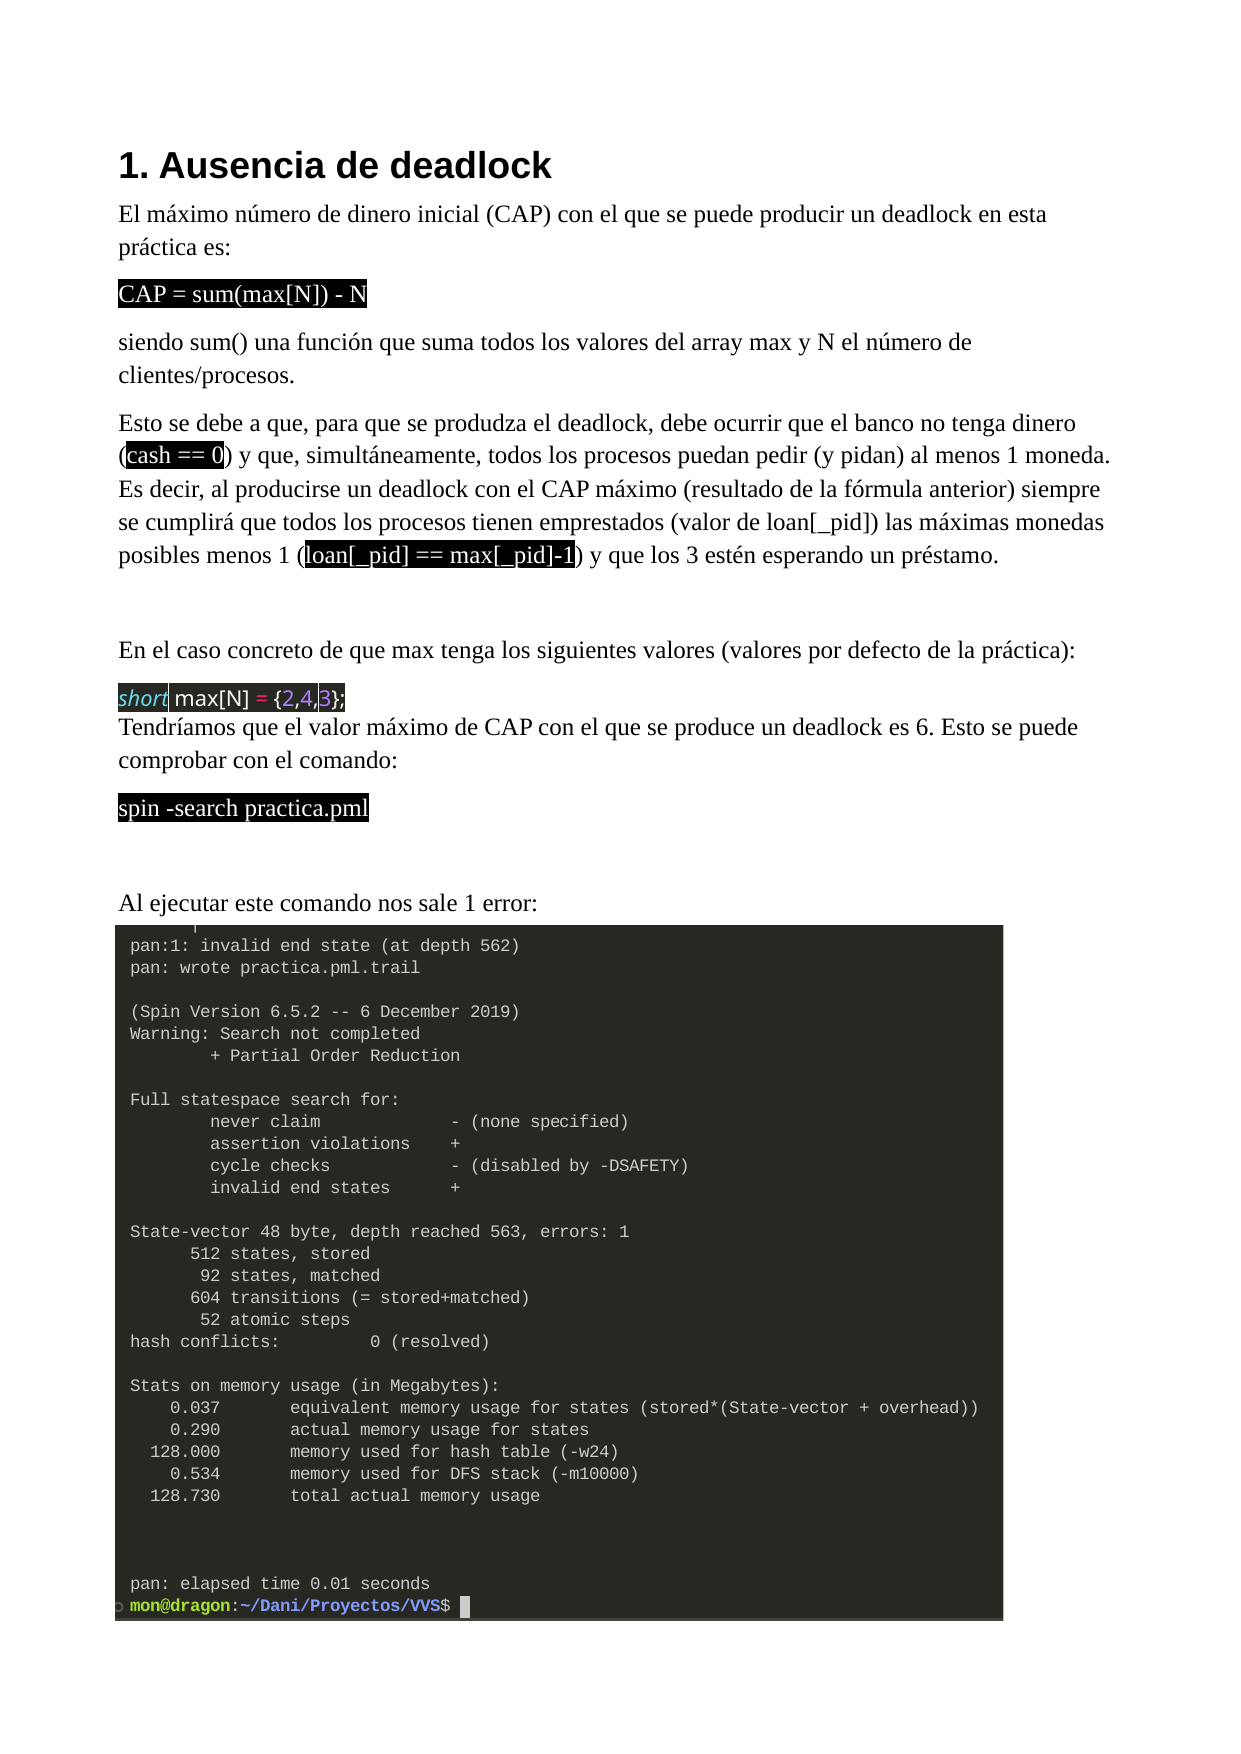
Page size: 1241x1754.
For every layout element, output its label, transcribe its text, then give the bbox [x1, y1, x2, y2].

text Al ejecutar este comando nos sale 1 error: [118, 888, 1122, 917]
text siendo sum() una función que suma todos los valores del array max y N el número de clientes/procesos. [118, 327, 1122, 389]
subtitle 1. Ausencia de deadlock [118, 143, 1122, 186]
text CAP = sum(max[N]) - N [118, 279, 1122, 308]
text Tendríamos que el valor máximo de CAP con el que se produce un deadlock es 6. Esto se puede comprobar con el comando: [118, 712, 1122, 774]
text short max[N] = {2,4,3}; [118, 682, 1122, 712]
text spin -search practica.pml [118, 793, 1122, 822]
text Esto se debe a que, para que se produdza el deadlock, debe ocurrir que el banco no tenga dinero (cash == 0) y que, simultáneamente, todos los procesos puedan pedir (y pidan) al menos 1 moneda. Es decir, al producirse un deadlock con el CAP máximo (resultado de la fórmula anterior) siempre se cumplirá que todos los procesos tienen emprestados (valor de loan[_pid]) las máximas monedas posibles menos 1 (loan[_pid] == max[_pid]-1) y que los 3 estén esperando un préstamo. [118, 408, 1122, 568]
text El máximo número de dinero inicial (CAP) con el que se puede producir un deadlock en esta práctica es: [118, 199, 1122, 261]
text En el caso concreto de que max tenga los siguientes valores (valores por defecto de la práctica): [118, 635, 1122, 664]
picture [115, 925, 1004, 1621]
